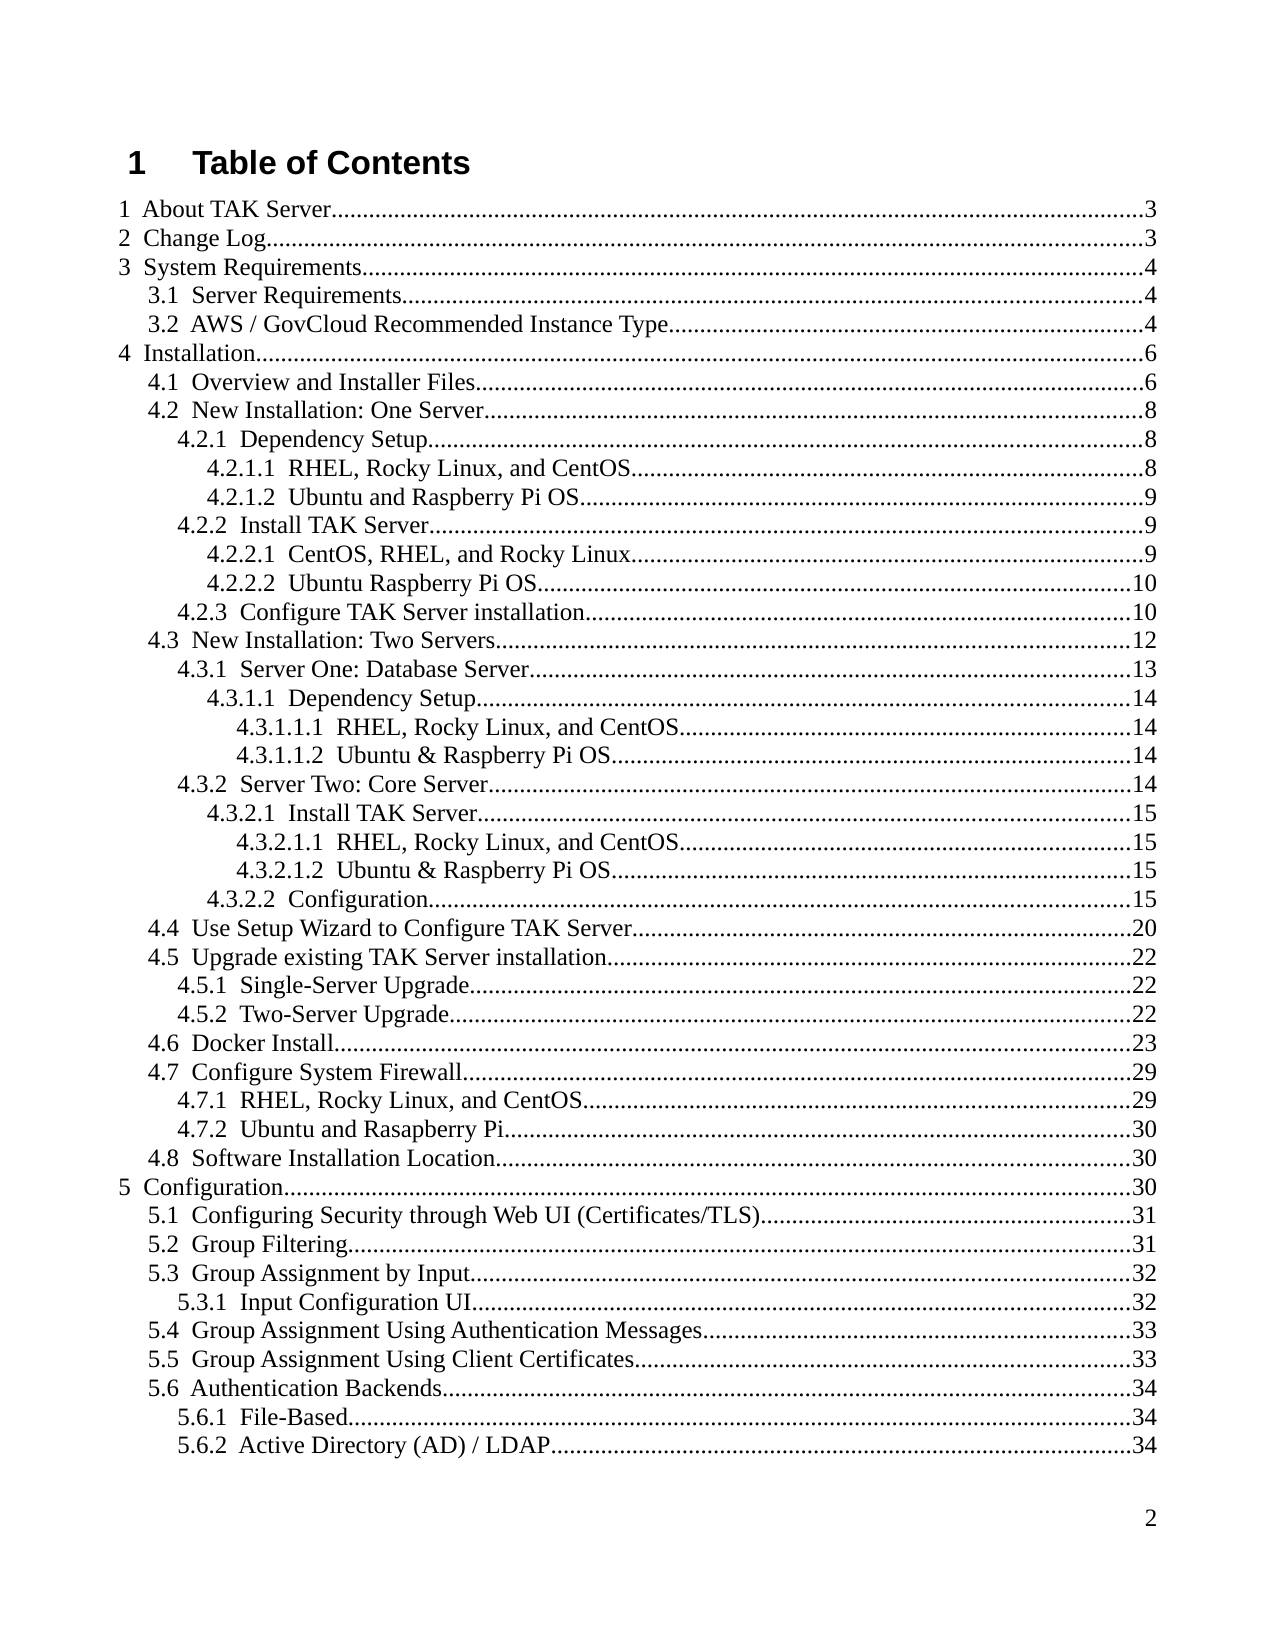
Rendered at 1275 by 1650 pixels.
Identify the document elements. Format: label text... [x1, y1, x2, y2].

subtitle Table of Contents [118, 143, 1157, 182]
text 4.6 Docker Install 23 [148, 1028, 1157, 1057]
text 5.5 Group Assignment Using Client Certificates 33 [148, 1344, 1157, 1373]
text 4.2.2.1 CentOS, RHEL, and Rocky Linux 9 [207, 539, 1157, 568]
text 4.3.2 Server Two: Core Server 14 [177, 769, 1157, 798]
text 4.2.1.1 RHEL, Rocky Linux, and CentOS 8 [207, 453, 1157, 482]
text 4.2.1.2 Ubuntu and Raspberry Pi OS 9 [207, 482, 1157, 510]
text 4.7.2 Ubuntu and Rasapberry Pi 30 [177, 1114, 1157, 1143]
text 4.5 Upgrade existing TAK Server installation 22 [148, 942, 1157, 970]
text 4 Installation 6 [118, 338, 1157, 367]
text 5 Configuration 30 [118, 1172, 1157, 1200]
text 4.2.2.2 Ubuntu Raspberry Pi OS 10 [207, 568, 1157, 597]
text 4.3.1 Server One: Database Server 13 [177, 654, 1157, 683]
text 2 Change Log 3 [118, 223, 1157, 252]
text 4.2.3 Configure TAK Server installation 10 [177, 597, 1157, 625]
text 5.6.1 File-Based 34 [177, 1402, 1157, 1430]
text 5.3 Group Assignment by Input 32 [148, 1258, 1157, 1287]
text 4.3.2.1.2 Ubuntu & Raspberry Pi OS 15 [236, 855, 1157, 884]
text 5.6 Authentication Backends 34 [148, 1373, 1157, 1402]
text 4.2.1 Dependency Setup 8 [177, 424, 1157, 453]
text 4.7.1 RHEL, Rocky Linux, and CentOS 29 [177, 1085, 1157, 1114]
text 4.3.1.1 Dependency Setup 14 [207, 683, 1157, 712]
text 4.2.2 Install TAK Server 9 [177, 510, 1157, 539]
text 4.4 Use Setup Wizard to Configure TAK Server 20 [148, 913, 1157, 942]
text 4.3.1.1.2 Ubuntu & Raspberry Pi OS 14 [236, 740, 1157, 769]
text 4.2 New Installation: One Server 8 [148, 395, 1157, 424]
text 4.3.1.1.1 RHEL, Rocky Linux, and CentOS 14 [236, 712, 1157, 740]
text 4.1 Overview and Installer Files 6 [148, 367, 1157, 395]
text 1 About TAK Server 3 [118, 194, 1157, 223]
text 3.1 Server Requirements 4 [148, 280, 1157, 309]
text 4.5.2 Two-Server Upgrade 22 [177, 999, 1157, 1028]
text 5.3.1 Input Configuration UI 32 [177, 1287, 1157, 1315]
text 5.4 Group Assignment Using Authentication Messages 33 [148, 1315, 1157, 1344]
text 3.2 AWS / GovCloud Recommended Instance Type 4 [148, 309, 1157, 338]
text 5.1 Configuring Security through Web UI (Certificates/TLS) 31 [148, 1200, 1157, 1229]
text 4.3.2.2 Configuration 15 [207, 884, 1157, 913]
text 5.6.2 Active Directory (AD) / LDAP 34 [177, 1430, 1157, 1459]
text 5.2 Group Filtering 31 [148, 1229, 1157, 1258]
text 3 System Requirements 4 [118, 252, 1157, 280]
text 4.3.2.1 Install TAK Server 15 [207, 798, 1157, 827]
text 4.3.2.1.1 RHEL, Rocky Linux, and CentOS 15 [236, 827, 1157, 855]
text 4.5.1 Single-Server Upgrade 22 [177, 970, 1157, 999]
text 4.3 New Installation: Two Servers 12 [148, 625, 1157, 654]
text 4.8 Software Installation Location 30 [148, 1143, 1157, 1172]
text 4.7 Configure System Firewall 29 [148, 1057, 1157, 1085]
